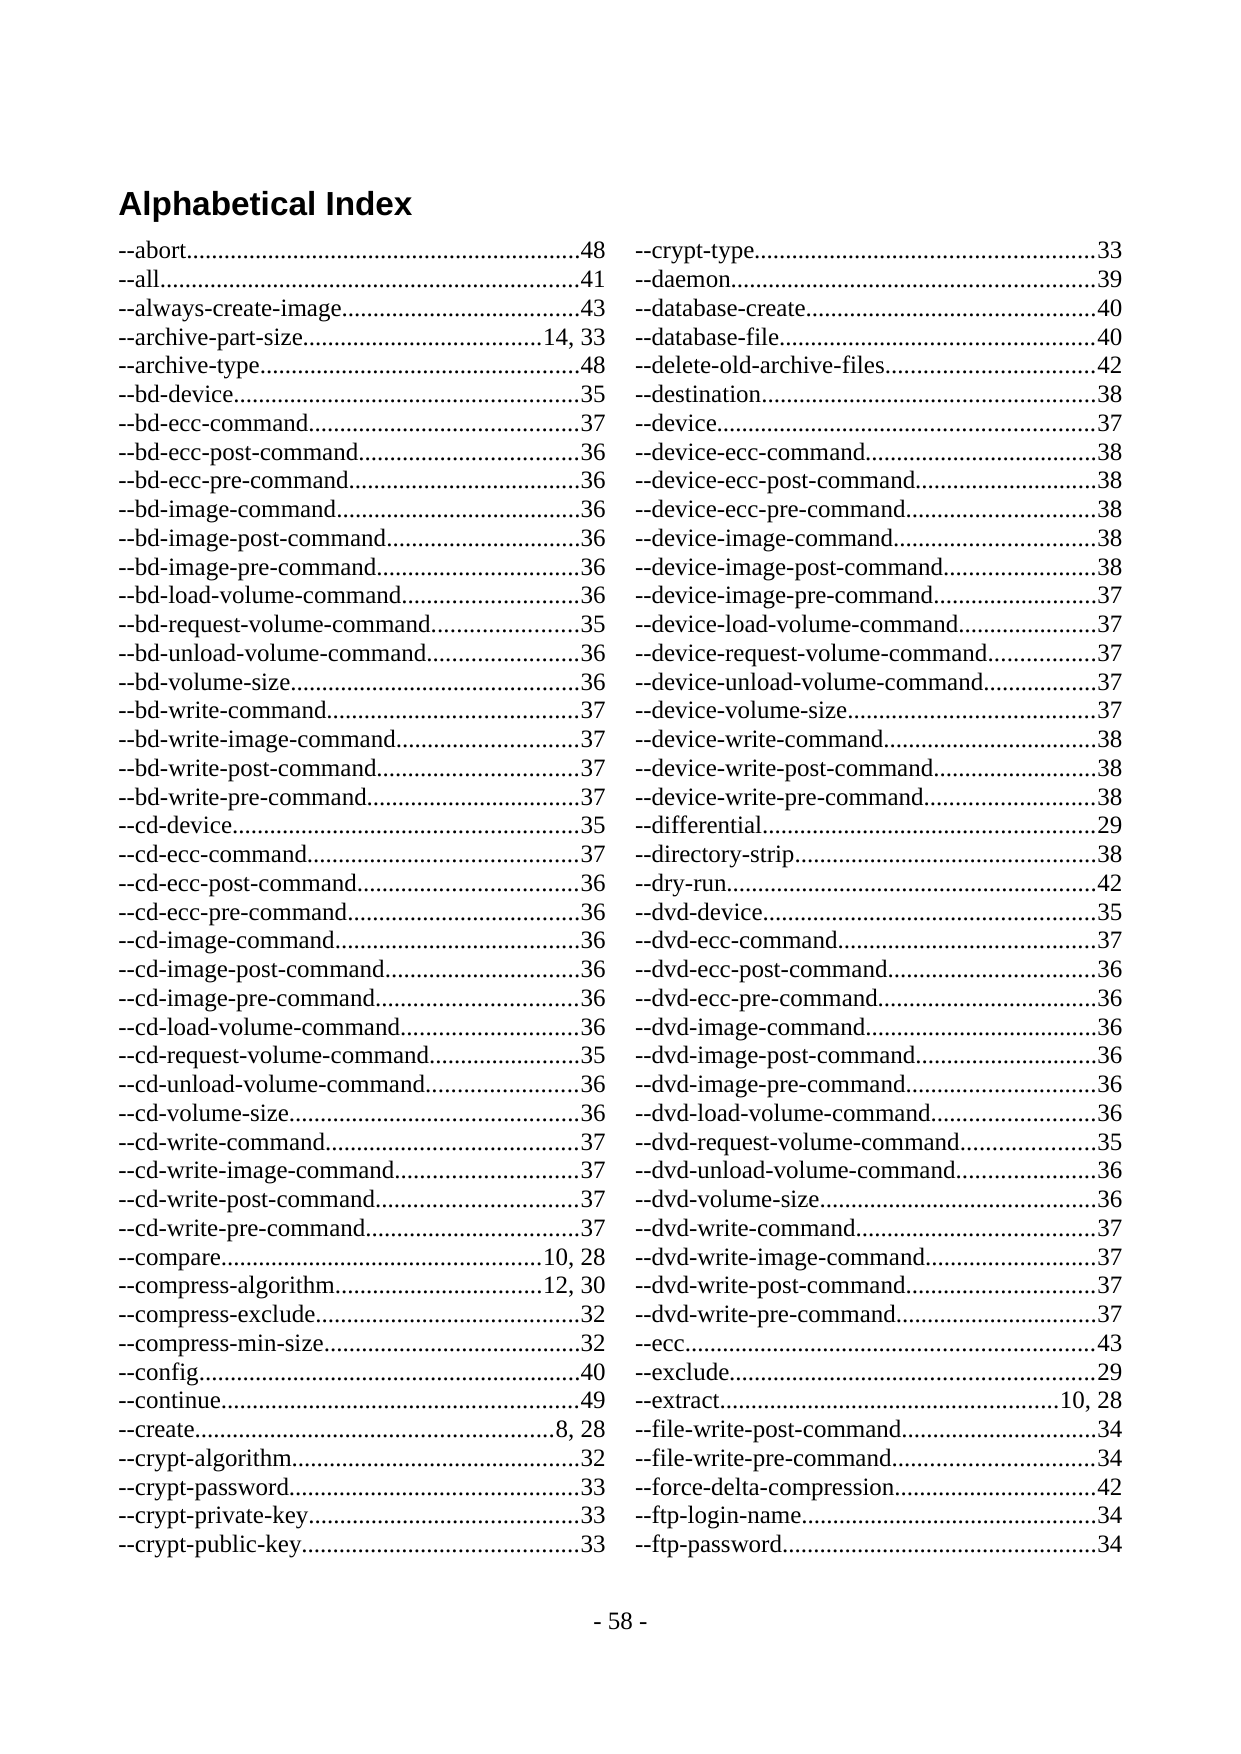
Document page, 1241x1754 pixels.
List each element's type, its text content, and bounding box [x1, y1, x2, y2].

text --cd-write-command 37 [118, 1127, 605, 1155]
text --device-ecc-command 38 [635, 437, 1122, 465]
text --device-write-pre-command 38 [635, 782, 1122, 810]
text --cd-image-post-command 36 [118, 954, 605, 983]
text --dvd-ecc-post-command 36 [635, 954, 1122, 983]
text --cd-request-volume-command 35 [118, 1040, 605, 1069]
text --bd-ecc-command 37 [118, 408, 605, 437]
text --ftp-password 34 [635, 1529, 1122, 1558]
text --compress-min-size 32 [118, 1328, 605, 1357]
text --device-write-post-command 38 [635, 753, 1122, 782]
text --dvd-write-image-command 37 [635, 1242, 1122, 1270]
text --bd-device 35 [118, 379, 605, 408]
text --crypt-password 33 [118, 1472, 605, 1500]
text --destination 38 [635, 379, 1122, 408]
text --config 40 [118, 1357, 605, 1385]
text --database-file 40 [635, 322, 1122, 350]
text --cd-write-pre-command 37 [118, 1213, 605, 1242]
text --file-write-pre-command 34 [635, 1443, 1122, 1472]
text --device-write-command 38 [635, 724, 1122, 753]
text --daemon 39 [635, 264, 1122, 293]
text --device-unload-volume-command 37 [635, 667, 1122, 695]
text --cd-write-image-command 37 [118, 1155, 605, 1184]
text --compress-algorithm 12, 30 [118, 1270, 605, 1299]
text --device-image-post-command 38 [635, 552, 1122, 580]
text --abort 48 [118, 235, 605, 264]
text --dvd-unload-volume-command 36 [635, 1155, 1122, 1184]
text --ecc 43 [635, 1328, 1122, 1357]
text --cd-ecc-command 37 [118, 839, 605, 868]
text --cd-ecc-post-command 36 [118, 868, 605, 897]
text --dvd-image-post-command 36 [635, 1040, 1122, 1069]
text --cd-write-post-command 37 [118, 1184, 605, 1213]
text --device-load-volume-command 37 [635, 609, 1122, 638]
text --file-write-post-command 34 [635, 1414, 1122, 1443]
text --device 37 [635, 408, 1122, 437]
text --archive-type 48 [118, 350, 605, 379]
text --device-volume-size 37 [635, 695, 1122, 724]
text --create 8, 28 [118, 1414, 605, 1443]
text --bd-ecc-post-command 36 [118, 437, 605, 465]
text --bd-load-volume-command 36 [118, 580, 605, 609]
text --cd-volume-size 36 [118, 1098, 605, 1127]
text --dvd-image-command 36 [635, 1012, 1122, 1040]
text --dvd-write-post-command 37 [635, 1270, 1122, 1299]
text --cd-image-pre-command 36 [118, 983, 605, 1012]
text --bd-request-volume-command 35 [118, 609, 605, 638]
text --crypt-type 33 [635, 235, 1122, 264]
text --bd-image-pre-command 36 [118, 552, 605, 580]
text --ftp-login-name 34 [635, 1500, 1122, 1529]
text --bd-volume-size 36 [118, 667, 605, 695]
text --dry-run 42 [635, 868, 1122, 897]
text --exclude 29 [635, 1357, 1122, 1385]
text --bd-image-command 36 [118, 494, 605, 523]
text --bd-write-post-command 37 [118, 753, 605, 782]
text --device-ecc-post-command 38 [635, 465, 1122, 494]
text --differential 29 [635, 810, 1122, 839]
text --compress-exclude 32 [118, 1299, 605, 1328]
text --crypt-algorithm 32 [118, 1443, 605, 1472]
text --directory-strip 38 [635, 839, 1122, 868]
text --dvd-write-pre-command 37 [635, 1299, 1122, 1328]
text --crypt-private-key 33 [118, 1500, 605, 1529]
text --bd-write-command 37 [118, 695, 605, 724]
text --dvd-write-command 37 [635, 1213, 1122, 1242]
text --dvd-request-volume-command 35 [635, 1127, 1122, 1155]
text --bd-image-post-command 36 [118, 523, 605, 552]
text --crypt-public-key 33 [118, 1529, 605, 1558]
text --bd-ecc-pre-command 36 [118, 465, 605, 494]
text --extract 10, 28 [635, 1385, 1122, 1414]
text --force-delta-compression 42 [635, 1472, 1122, 1500]
text --cd-image-command 36 [118, 925, 605, 954]
text --bd-unload-volume-command 36 [118, 638, 605, 667]
text --compare 10, 28 [118, 1242, 605, 1270]
text --device-image-pre-command 37 [635, 580, 1122, 609]
text --dvd-image-pre-command 36 [635, 1069, 1122, 1098]
text --dvd-ecc-pre-command 36 [635, 983, 1122, 1012]
text --delete-old-archive-files 42 [635, 350, 1122, 379]
text --always-create-image 43 [118, 293, 605, 322]
text --device-ecc-pre-command 38 [635, 494, 1122, 523]
text --dvd-ecc-command 37 [635, 925, 1122, 954]
text --device-image-command 38 [635, 523, 1122, 552]
text --cd-unload-volume-command 36 [118, 1069, 605, 1098]
text --bd-write-image-command 37 [118, 724, 605, 753]
text --bd-write-pre-command 37 [118, 782, 605, 810]
text --dvd-load-volume-command 36 [635, 1098, 1122, 1127]
text --dvd-device 35 [635, 897, 1122, 925]
text --device-request-volume-command 37 [635, 638, 1122, 667]
text --continue 49 [118, 1385, 605, 1414]
text --database-create 40 [635, 293, 1122, 322]
text --archive-part-size 14, 33 [118, 322, 605, 350]
text --cd-ecc-pre-command 36 [118, 897, 605, 925]
text --cd-load-volume-command 36 [118, 1012, 605, 1040]
subtitle Alphabetical Index [118, 184, 1122, 223]
text --cd-device 35 [118, 810, 605, 839]
text --dvd-volume-size 36 [635, 1184, 1122, 1213]
text --all 41 [118, 264, 605, 293]
